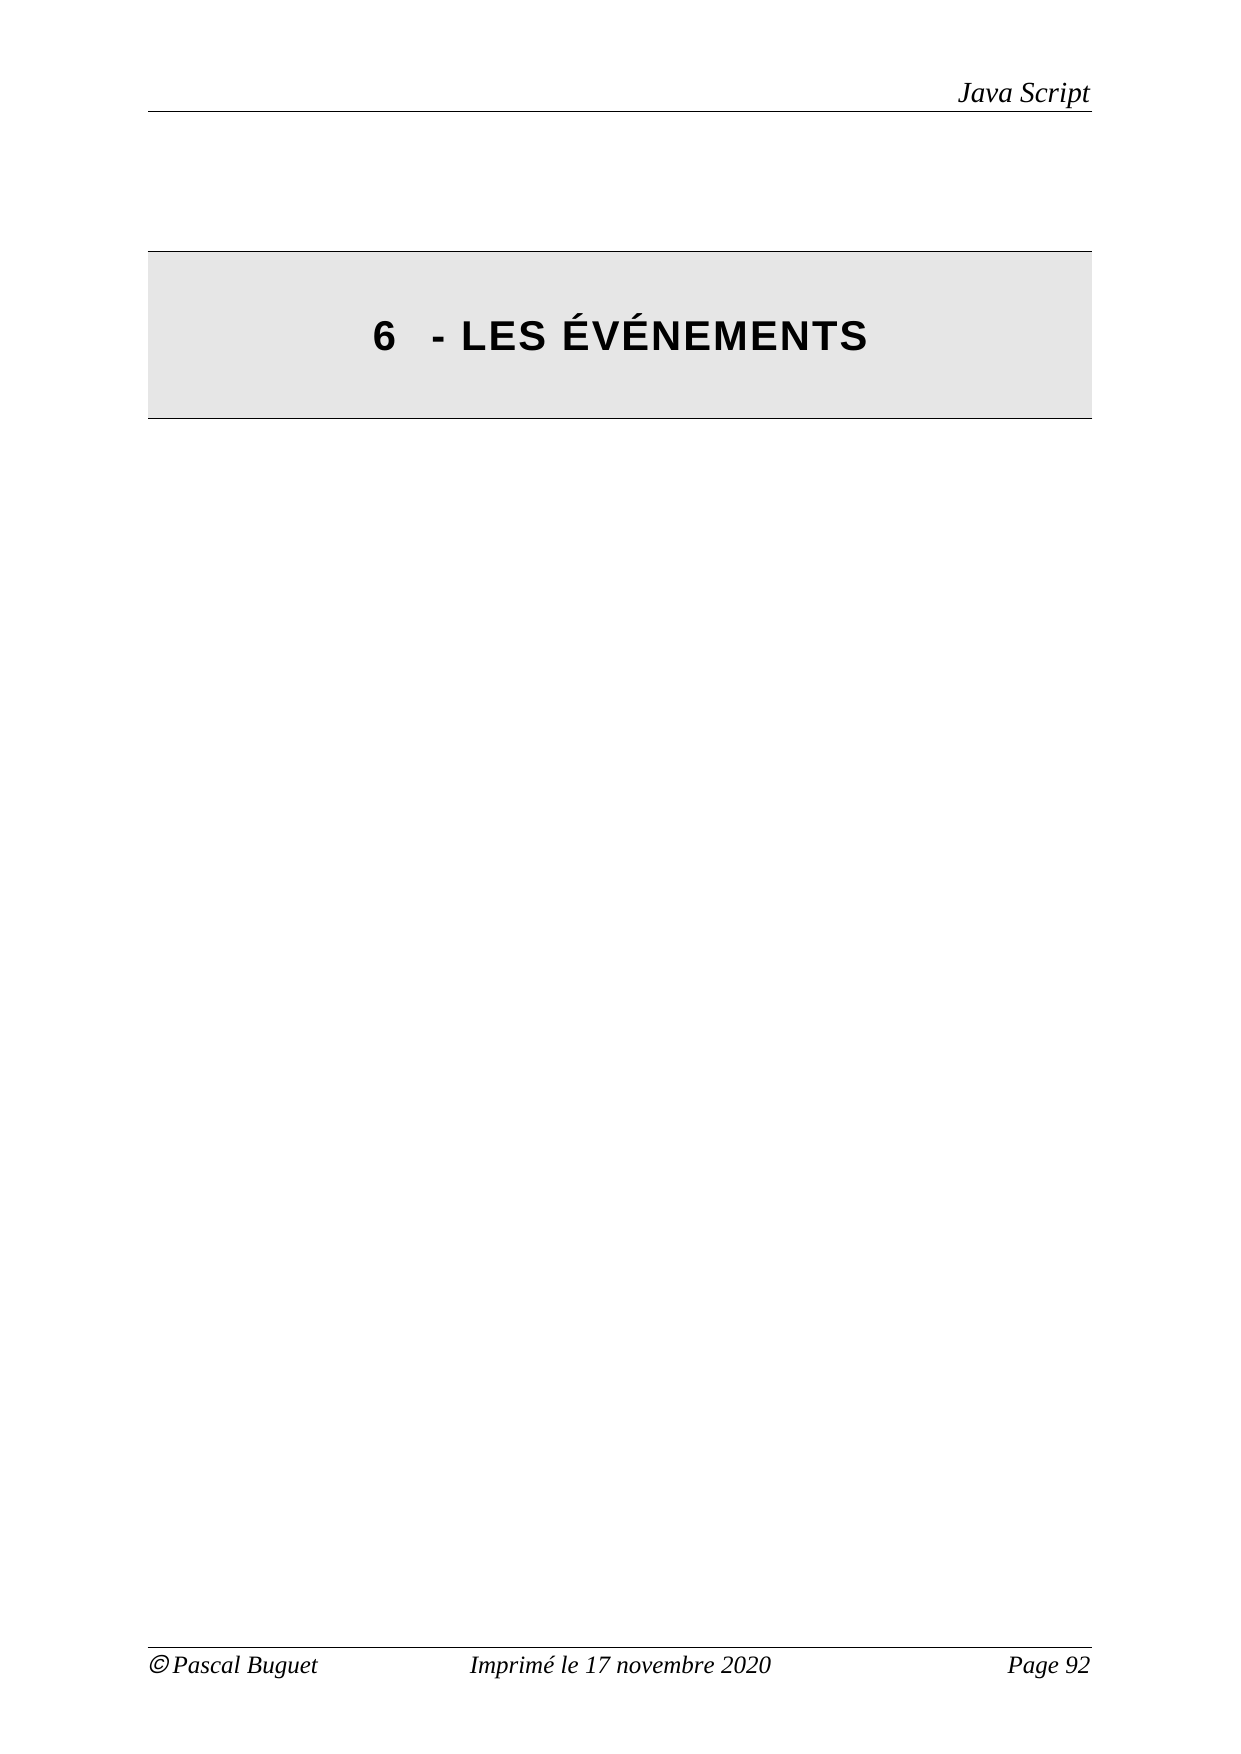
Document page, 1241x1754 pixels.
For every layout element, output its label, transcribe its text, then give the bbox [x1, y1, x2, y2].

subtitle - LES ÉVÉNEMENTS [148, 252, 1092, 418]
